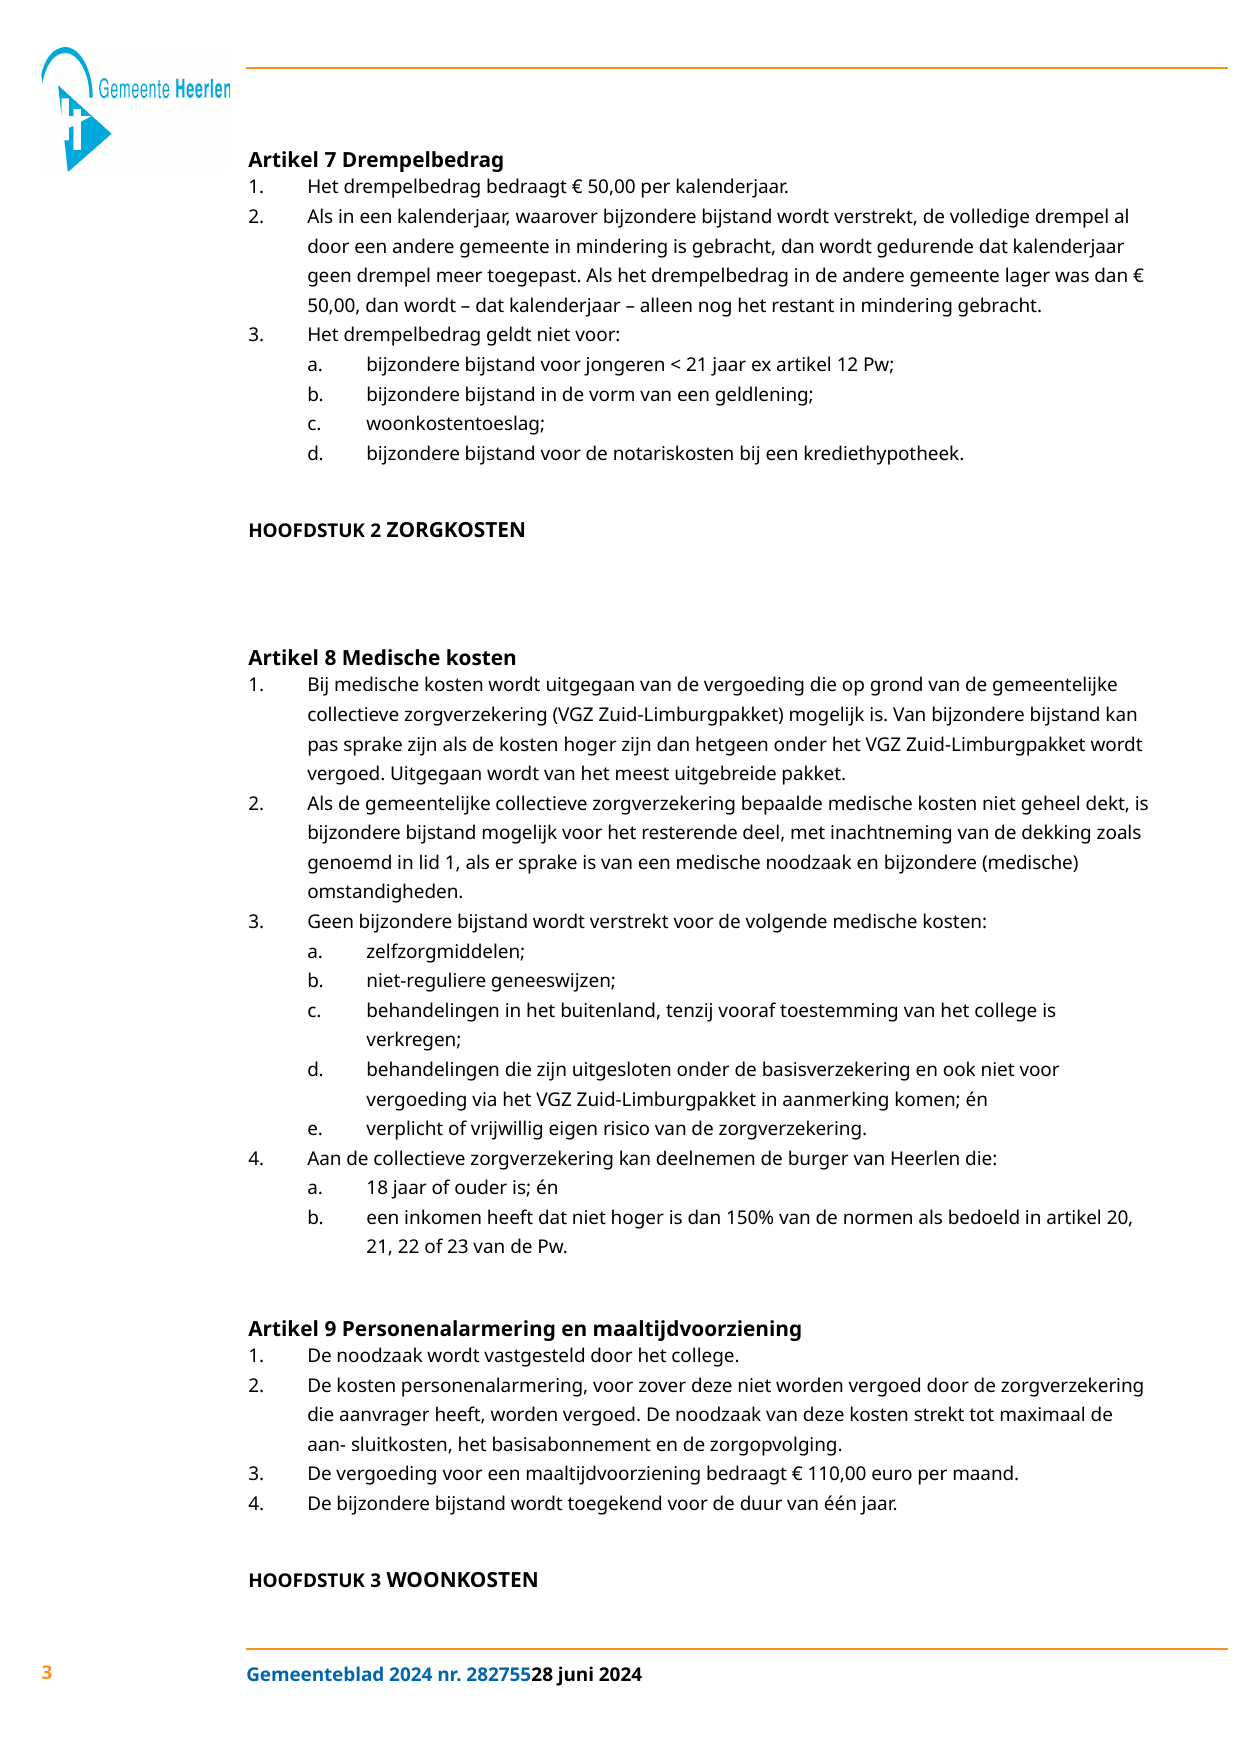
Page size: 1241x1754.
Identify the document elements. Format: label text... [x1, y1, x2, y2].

list bijzondere bijstand in de vorm van een geldlening; [307, 381, 1152, 406]
text Artikel 8 Medische kosten [248, 643, 1152, 672]
list Het drempelbedrag bedraagt € 50,00 per kalenderjaar. [248, 174, 1152, 199]
list niet-reguliere geneeswijzen; [307, 967, 1152, 993]
list behandelingen die zijn uitgesloten onder de basisverzekering en ook niet voor vergoeding via het VGZ Zuid-Limburgpakket in aanmerking komen; én [307, 1056, 1152, 1112]
list bijzondere bijstand voor de notariskosten bij een krediethypotheek. [307, 440, 1152, 466]
list Bij medische kosten wordt uitgegaan van de vergoeding die op grond van de gemeentelijke collectieve zorgverzekering (VGZ Zuid-Limburgpakket) mogelijk is. Van bijzondere bijstand kan pas sprake zijn als de kosten hoger zijn dan hetgeen onder het VGZ Zuid-Limburgpakket wordt vergoed. Uitgegaan wordt van het meest uitgebreide pakket. [248, 672, 1152, 786]
list Geen bijzondere bijstand wordt verstrekt voor de volgende medische kosten: [248, 908, 1152, 934]
list bijzondere bijstand voor jongeren < 21 jaar ex artikel 12 Pw; [307, 351, 1152, 377]
text Artikel 9 Personenalarmering en maaltijdvoorziening [248, 1314, 1152, 1342]
list een inkomen heeft dat niet hoger is dan 150% van de normen als bedoeld in artikel 20, 21, 22 of 23 van de Pw. [307, 1204, 1152, 1259]
list De bijzondere bijstand wordt toegekend voor de duur van één jaar. [248, 1490, 1152, 1516]
list De noodzaak wordt vastgesteld door het college. [248, 1342, 1152, 1368]
text HOOFDSTUK 2 ZORGKOSTEN [248, 515, 1152, 543]
list behandelingen in het buitenland, tenzij vooraf toestemming van het college is verkregen; [307, 997, 1152, 1052]
text HOOFDSTUK 3 WOONKOSTEN [248, 1565, 1152, 1594]
list Het drempelbedrag geldt niet voor: [248, 322, 1152, 347]
text Artikel 7 Drempelbedrag [248, 145, 1152, 174]
list verplicht of vrijwillig eigen risico van de zorgverzekering. [307, 1115, 1152, 1141]
list De kosten personenalarmering, voor zover deze niet worden vergoed door de zorgverzekering die aanvrager heeft, worden vergoed. De noodzaak van deze kosten strekt tot maximaal de aan- sluitkosten, het basisabonnement en de zorgopvolging. [248, 1372, 1152, 1457]
list 18 jaar of ouder is; én [307, 1174, 1152, 1200]
list De vergoeding voor een maaltijdvoorziening bedraagt € 110,00 euro per maand. [248, 1461, 1152, 1486]
list Als de gemeentelijke collectieve zorgverzekering bepaalde medische kosten niet geheel dekt, is bijzondere bijstand mogelijk voor het resterende deel, met inachtneming van de dekking zoals genoemd in lid 1, als er sprake is van een medische noodzaak en bijzondere (medische) omstandigheden. [248, 790, 1152, 904]
list Als in een kalenderjaar, waarover bijzondere bijstand wordt verstrekt, de volledige drempel al door een andere gemeente in mindering is gebracht, dan wordt gedurende dat kalenderjaar geen drempel meer toegepast. Als het drempelbedrag in de andere gemeente lager was dan € 50,00, dan wordt – dat kalenderjaar – alleen nog het restant in mindering gebracht. [248, 203, 1152, 318]
list woonkostentoeslag; [307, 410, 1152, 436]
list zelfzorgmiddelen; [307, 938, 1152, 964]
picture [41, 47, 59, 70]
picture [41, 47, 231, 172]
list Aan de collectieve zorgverzekering kan deelnemen de burger van Heerlen die: [248, 1145, 1152, 1171]
